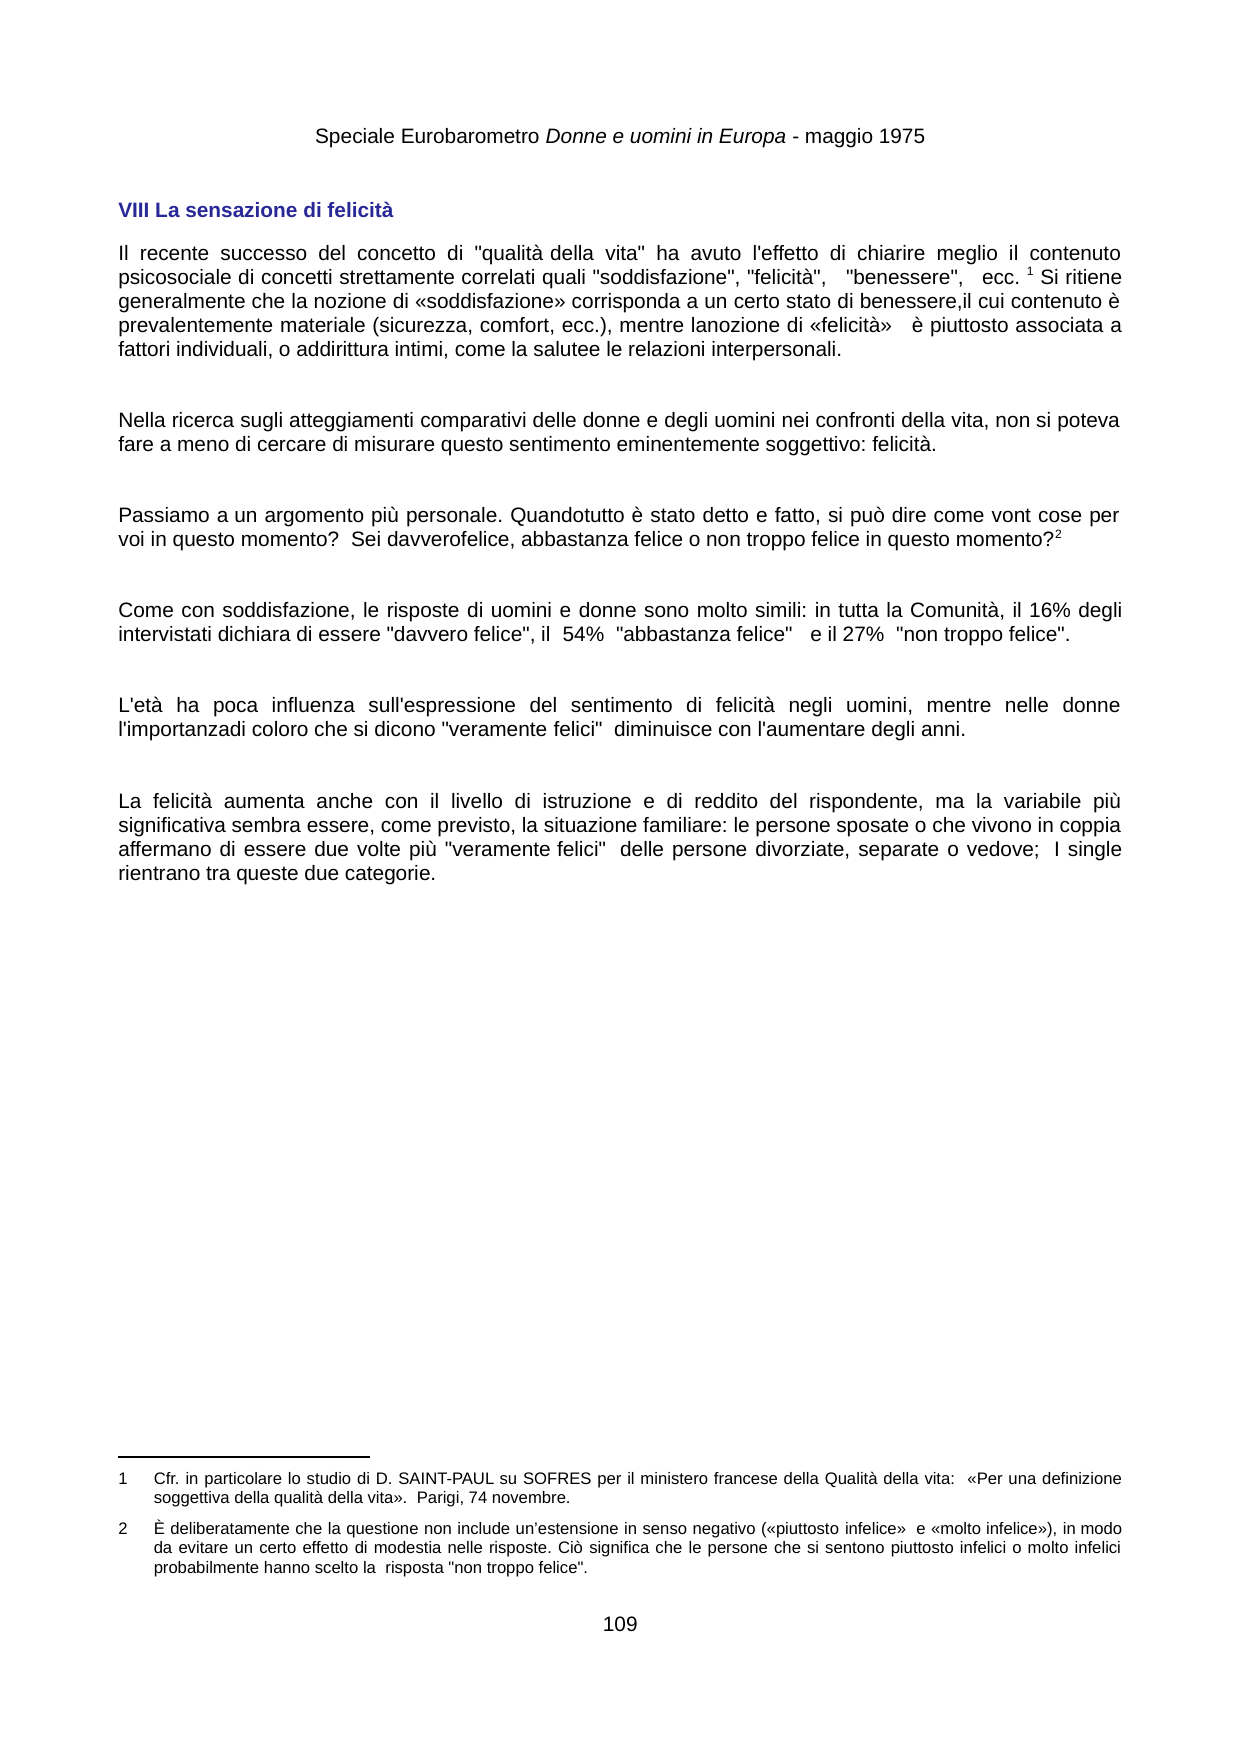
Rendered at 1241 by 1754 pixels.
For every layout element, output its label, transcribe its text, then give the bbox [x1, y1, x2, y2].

text Nella ricerca sugli atteggiamenti comparativi delle donne e degli uomini nei confronti della vita, non si poteva fare a meno di cercare di misurare questo sentimento eminentemente soggettivo: felicità. [118, 408, 1122, 456]
subtitle VIII La sensazione di felicità [118, 198, 1122, 222]
text Il recente successo del concetto di "qualità della vita" ha avuto l'effetto di chiarire meglio il contenuto psicosociale di concetti strettamente correlati quali "soddisfazione", "felicità", "benessere", ecc. Si ritiene generalmente che la nozione di «soddisfazione» corrisponda a un certo stato di benessere,il cui contenuto è prevalentemente materiale (sicurezza, comfort, ecc.), mentre lanozione di «felicità» è piuttosto associata a fattori individuali, o addirittura intimi, come la salutee le relazioni interpersonali. [118, 241, 1122, 360]
text L'età ha poca influenza sull'espressione del sentimento di felicità negli uomini, mentre nelle donne l'importanzadi coloro che si dicono "veramente felici" diminuisce con l'aumentare degli anni. [118, 693, 1122, 741]
text La felicità aumenta anche con il livello di istruzione e di reddito del rispondente, ma la variabile più significativa sembra essere, come previsto, la situazione familiare: le persone sposate o che vivono in coppia affermano di essere due volte più "veramente felici" delle persone divorziate, separate o vedove; I single rientrano tra queste due categorie. [118, 788, 1122, 884]
text Come con soddisfazione, le risposte di uomini e donne sono molto simili: in tutta la Comunità, il 16% degli intervistati dichiara di essere "davvero felice", il 54% "abbastanza felice" e il 27% "non troppo felice". [118, 598, 1122, 646]
text Passiamo a un argomento più personale. Quandotutto è stato detto e fatto, si può dire come vont cose per voi in questo momento? Sei davverofelice, abbastanza felice o non troppo felice in questo momento? [118, 503, 1122, 551]
text Cfr. in particolare lo studio di D. SAINT-PAUL su SOFRES per il ministero francese della Qualità della vita: «Per una definizione soggettiva della qualità della vita». Parigi, 74 novembre. [118, 1469, 1122, 1507]
text È deliberatamente che la questione non include un’estensione in senso negativo («piuttosto infelice» e «molto infelice»), in modo da evitare un certo effetto di modestia nelle risposte. Ciò significa che le persone che si sentono piuttosto infelici o molto infelici probabilmente hanno scelto la risposta "non troppo felice". [118, 1519, 1122, 1577]
